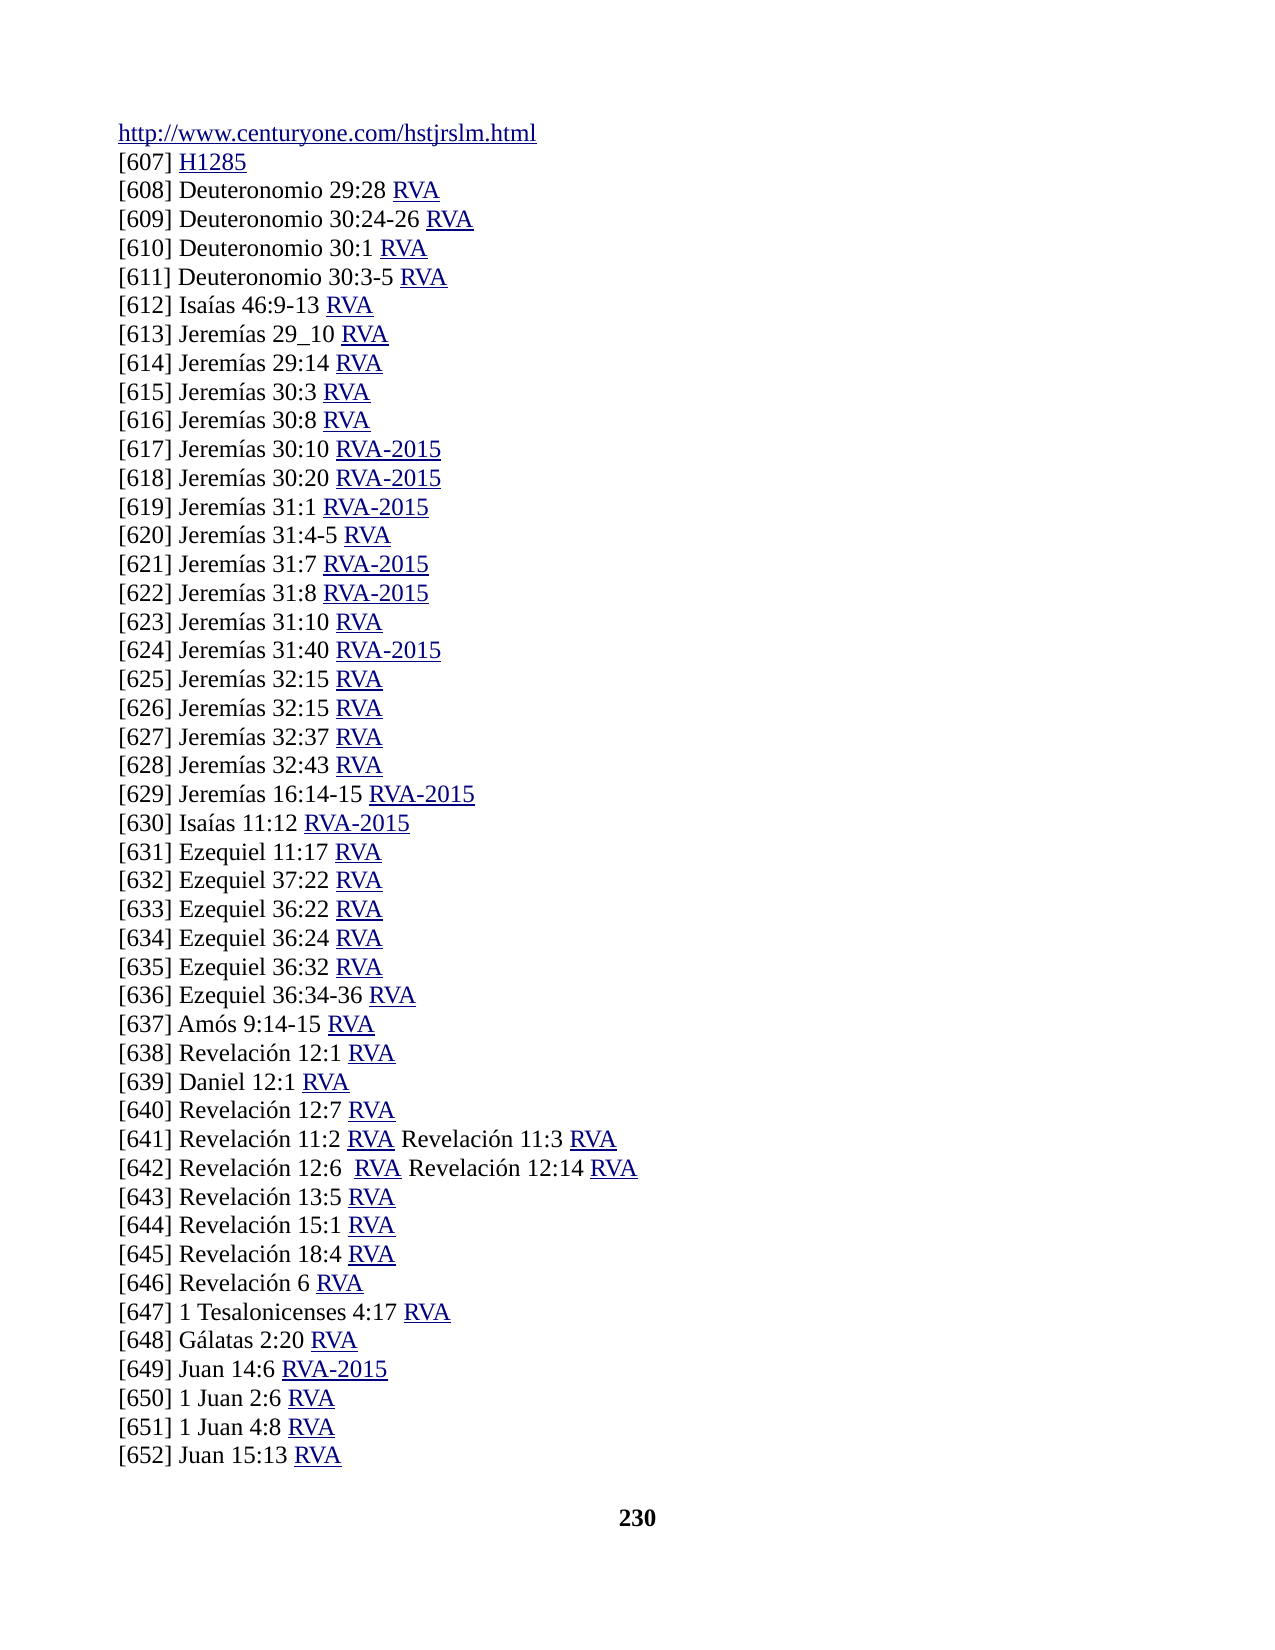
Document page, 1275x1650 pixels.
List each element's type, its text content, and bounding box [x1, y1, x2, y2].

text Deuteronomio 30:1 RVA [118, 233, 1157, 262]
text Revelación 6 RVA [118, 1268, 1157, 1297]
text Revelación 12:7 RVA [118, 1096, 1157, 1124]
text Jeremías 30:3 RVA [118, 377, 1157, 406]
text Juan 15:13 RVA [118, 1441, 1157, 1469]
text Jeremías 32:43 RVA [118, 751, 1157, 779]
text Jeremías 30:10 RVA-2015 [118, 434, 1157, 463]
text Isaías 46:9-13 RVA [118, 291, 1157, 319]
text Jeremías 31:8 RVA-2015 [118, 578, 1157, 607]
text Jeremías 32:37 RVA [118, 722, 1157, 751]
text http://www.centuryone.com/hstjrslm.html [118, 118, 1157, 147]
text Revelación 18:4 RVA [118, 1239, 1157, 1268]
text Revelación 12:1 RVA [118, 1038, 1157, 1067]
text Revelación 15:1 RVA [118, 1211, 1157, 1239]
text Deuteronomio 30:3-5 RVA [118, 262, 1157, 291]
text Revelación 11:2 RVA Revelación 11:3 RVA [118, 1124, 1157, 1153]
text 1 Tesalonicenses 4:17 RVA [118, 1297, 1157, 1326]
text Daniel 12:1 RVA [118, 1067, 1157, 1096]
text Deuteronomio 29:28 RVA [118, 176, 1157, 204]
text Ezequiel 11:17 RVA [118, 837, 1157, 866]
text Jeremías 32:15 RVA [118, 664, 1157, 693]
text Jeremías 31:4-5 RVA [118, 521, 1157, 549]
text Jeremías 29_10 RVA [118, 319, 1157, 348]
text Jeremías 31:10 RVA [118, 607, 1157, 636]
text Jeremías 30:8 RVA [118, 406, 1157, 434]
text Jeremías 29:14 RVA [118, 348, 1157, 377]
text Juan 14:6 RVA-2015 [118, 1354, 1157, 1383]
text 1 Juan 2:6 RVA [118, 1383, 1157, 1412]
text Ezequiel 36:24 RVA [118, 923, 1157, 952]
text Ezequiel 37:22 RVA [118, 866, 1157, 894]
text Deuteronomio 30:24-26 RVA [118, 204, 1157, 233]
text Revelación 13:5 RVA [118, 1182, 1157, 1211]
text Ezequiel 36:34-36 RVA [118, 981, 1157, 1009]
text Jeremías 16:14-15 RVA-2015 [118, 779, 1157, 808]
text Jeremías 30:20 RVA-2015 [118, 463, 1157, 492]
text Jeremías 31:7 RVA-2015 [118, 549, 1157, 578]
text Amós 9:14-15 RVA [118, 1009, 1157, 1038]
text Jeremías 32:15 RVA [118, 693, 1157, 722]
text H1285 [118, 147, 1157, 176]
text Ezequiel 36:22 RVA [118, 894, 1157, 923]
text Jeremías 31:1 RVA-2015 [118, 492, 1157, 521]
text Jeremías 31:40 RVA-2015 [118, 636, 1157, 664]
text 1 Juan 4:8 RVA [118, 1412, 1157, 1441]
text Revelación 12:6 RVA Revelación 12:14 RVA [118, 1153, 1157, 1182]
text Gálatas 2:20 RVA [118, 1326, 1157, 1354]
text Ezequiel 36:32 RVA [118, 952, 1157, 981]
text Isaías 11:12 RVA-2015 [118, 808, 1157, 837]
